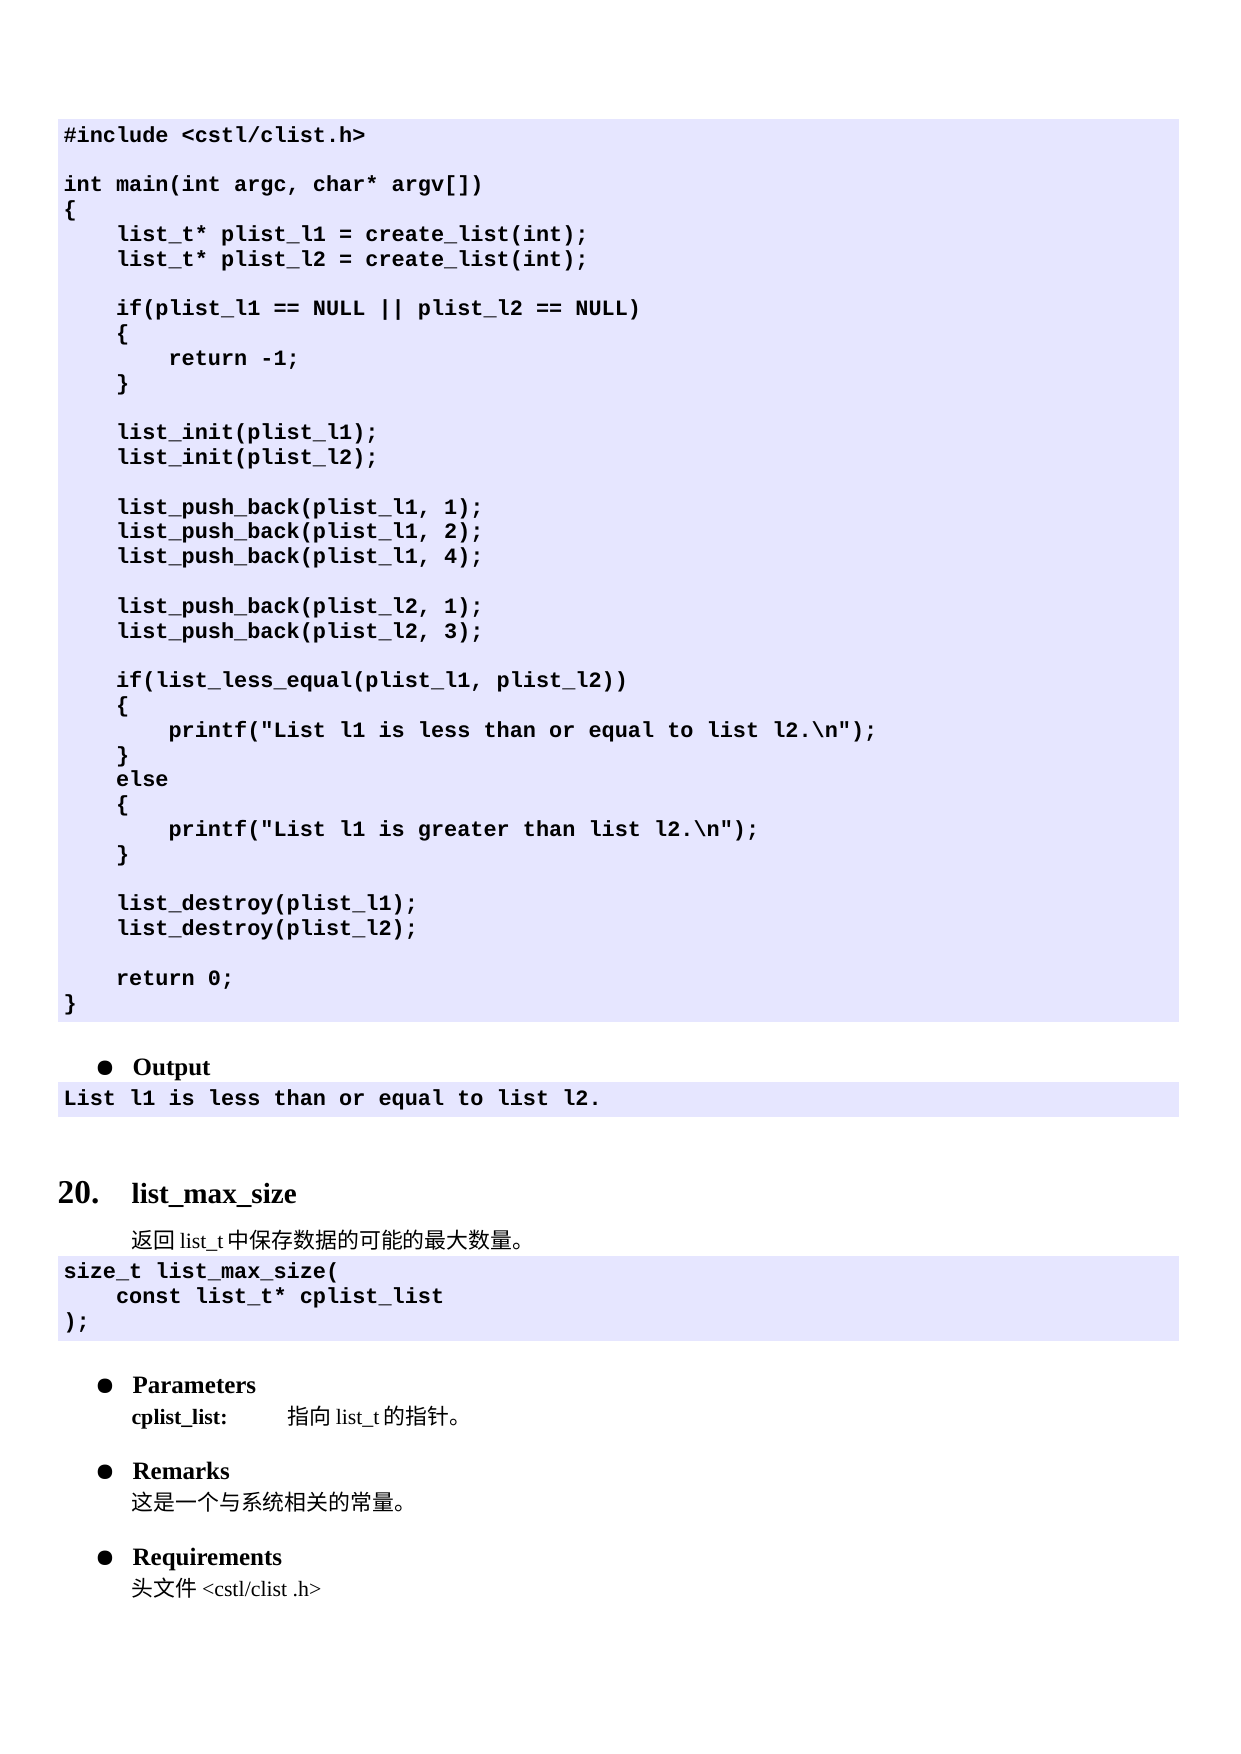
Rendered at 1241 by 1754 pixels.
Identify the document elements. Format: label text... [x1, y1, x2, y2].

list Parameters [95, 1371, 1179, 1399]
text 这是一个与系统相关的常量。 [57, 1485, 1179, 1517]
subtitle list_max_size [57, 1172, 1179, 1210]
list Output [95, 1052, 1179, 1081]
list Remarks [95, 1456, 1179, 1485]
text cplist_list: 指向list_t的指针。 [57, 1399, 1179, 1431]
text 返回list_t中保存数据的可能的最大数量。 [57, 1223, 1179, 1255]
table_header size_t list_max_size( const list_t* cplist_list ); [58, 1256, 1179, 1341]
list Requirements [95, 1542, 1179, 1571]
table_header #include <cstl/clist.h> int main(int argc, char* argv[]) { list_t* plist_l1 = create_list(int); list_t* plist_l2 = create_list(int); if(plist_l1 == NULL || plist_l2 == NULL) { return -1; } list_init(plist_l1); list_init(plist_l2); list_push_back(plist_l1, 1); list_push_back(plist_l1, 2); list_push_back(plist_l1, 4); list_push_back(plist_l2, 1); list_push_back(plist_l2, 3); if(list_less_equal(plist_l1, plist_l2)) { printf("List l1 is less than or equal to list l2.\n"); } else { printf("List l1 is greater than list l2.\n"); } list_destroy(plist_l1); list_destroy(plist_l2); return 0; } [58, 119, 1179, 1022]
text 头文件 <cstl/clist .h> [57, 1571, 1179, 1602]
table_header List l1 is less than or equal to list l2. [58, 1082, 1179, 1117]
